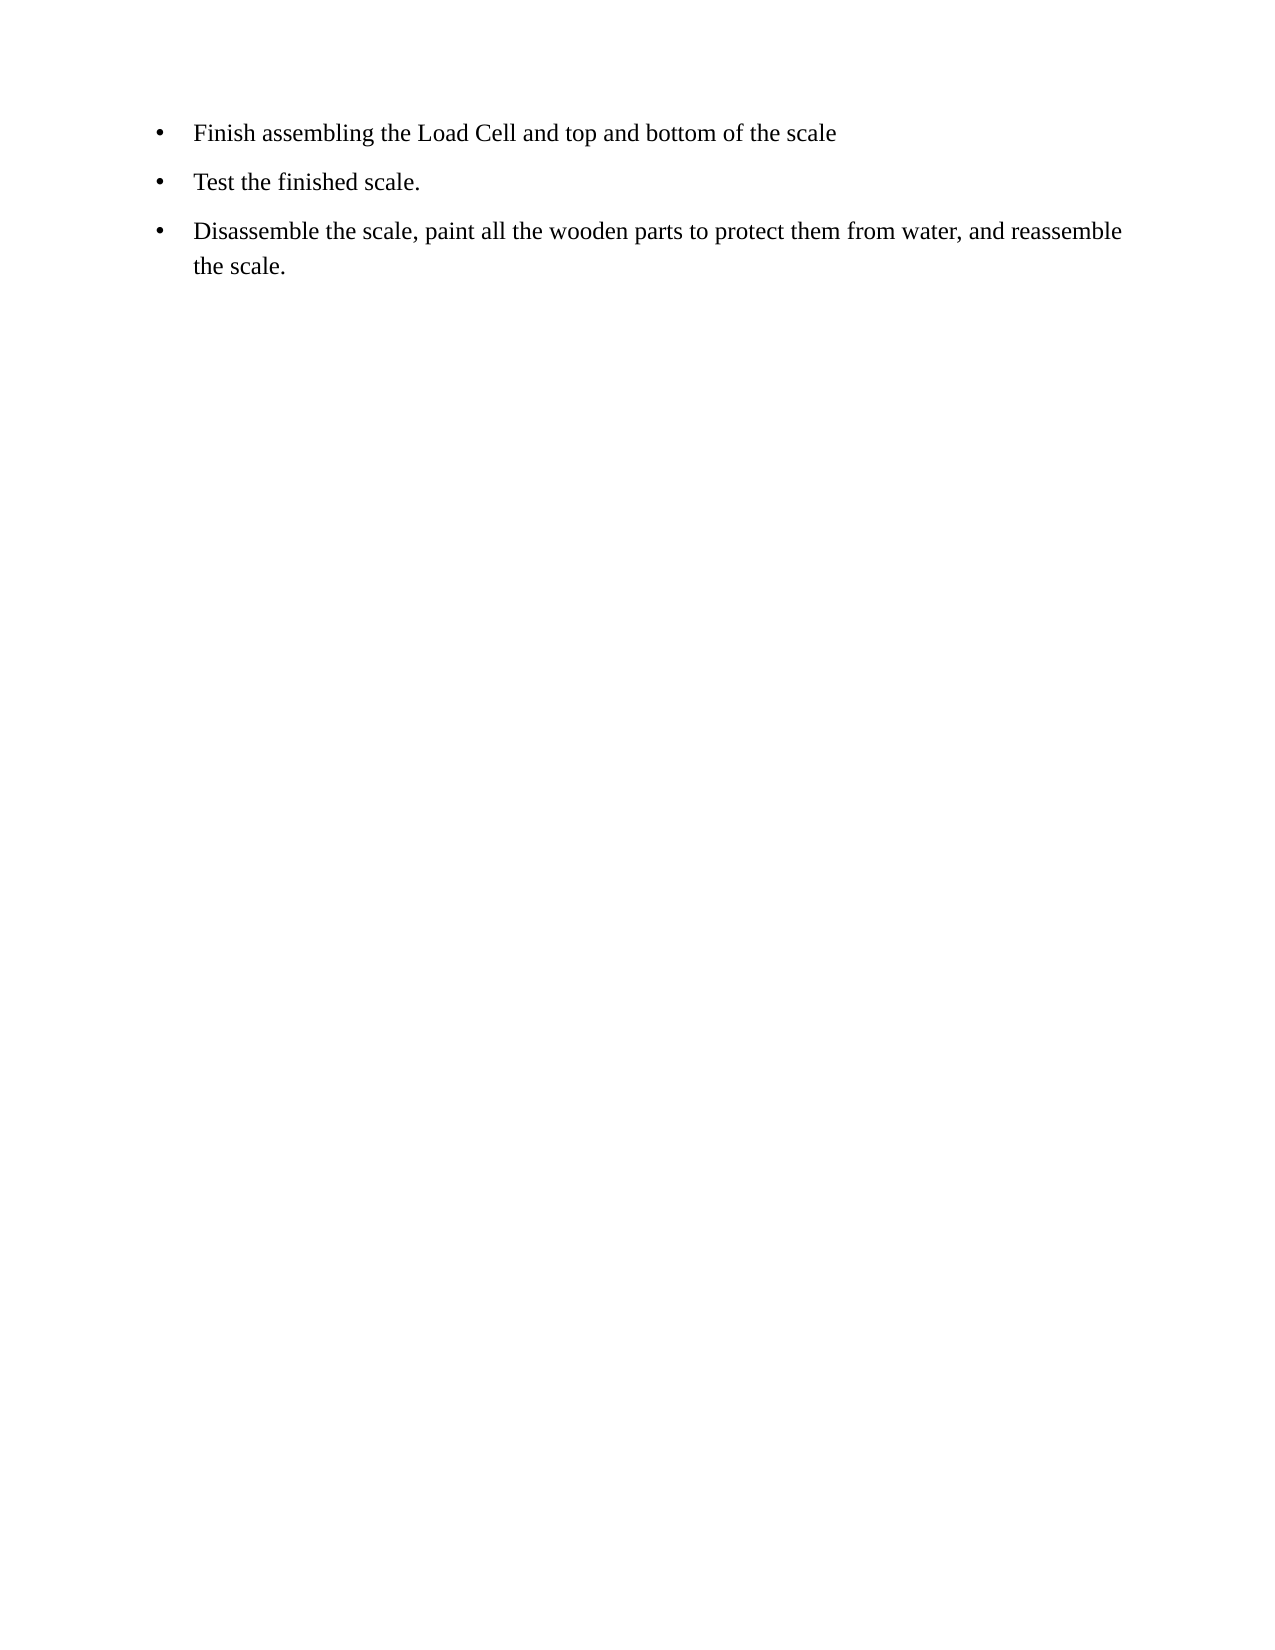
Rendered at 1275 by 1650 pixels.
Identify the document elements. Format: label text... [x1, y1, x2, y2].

list Test the finished scale. [156, 167, 1157, 196]
list Finish assembling the Load Cell and top and bottom of the scale [156, 118, 1157, 147]
list Disassemble the scale, paint all the wooden parts to protect them from water, and reassemble the scale. [156, 216, 1157, 279]
